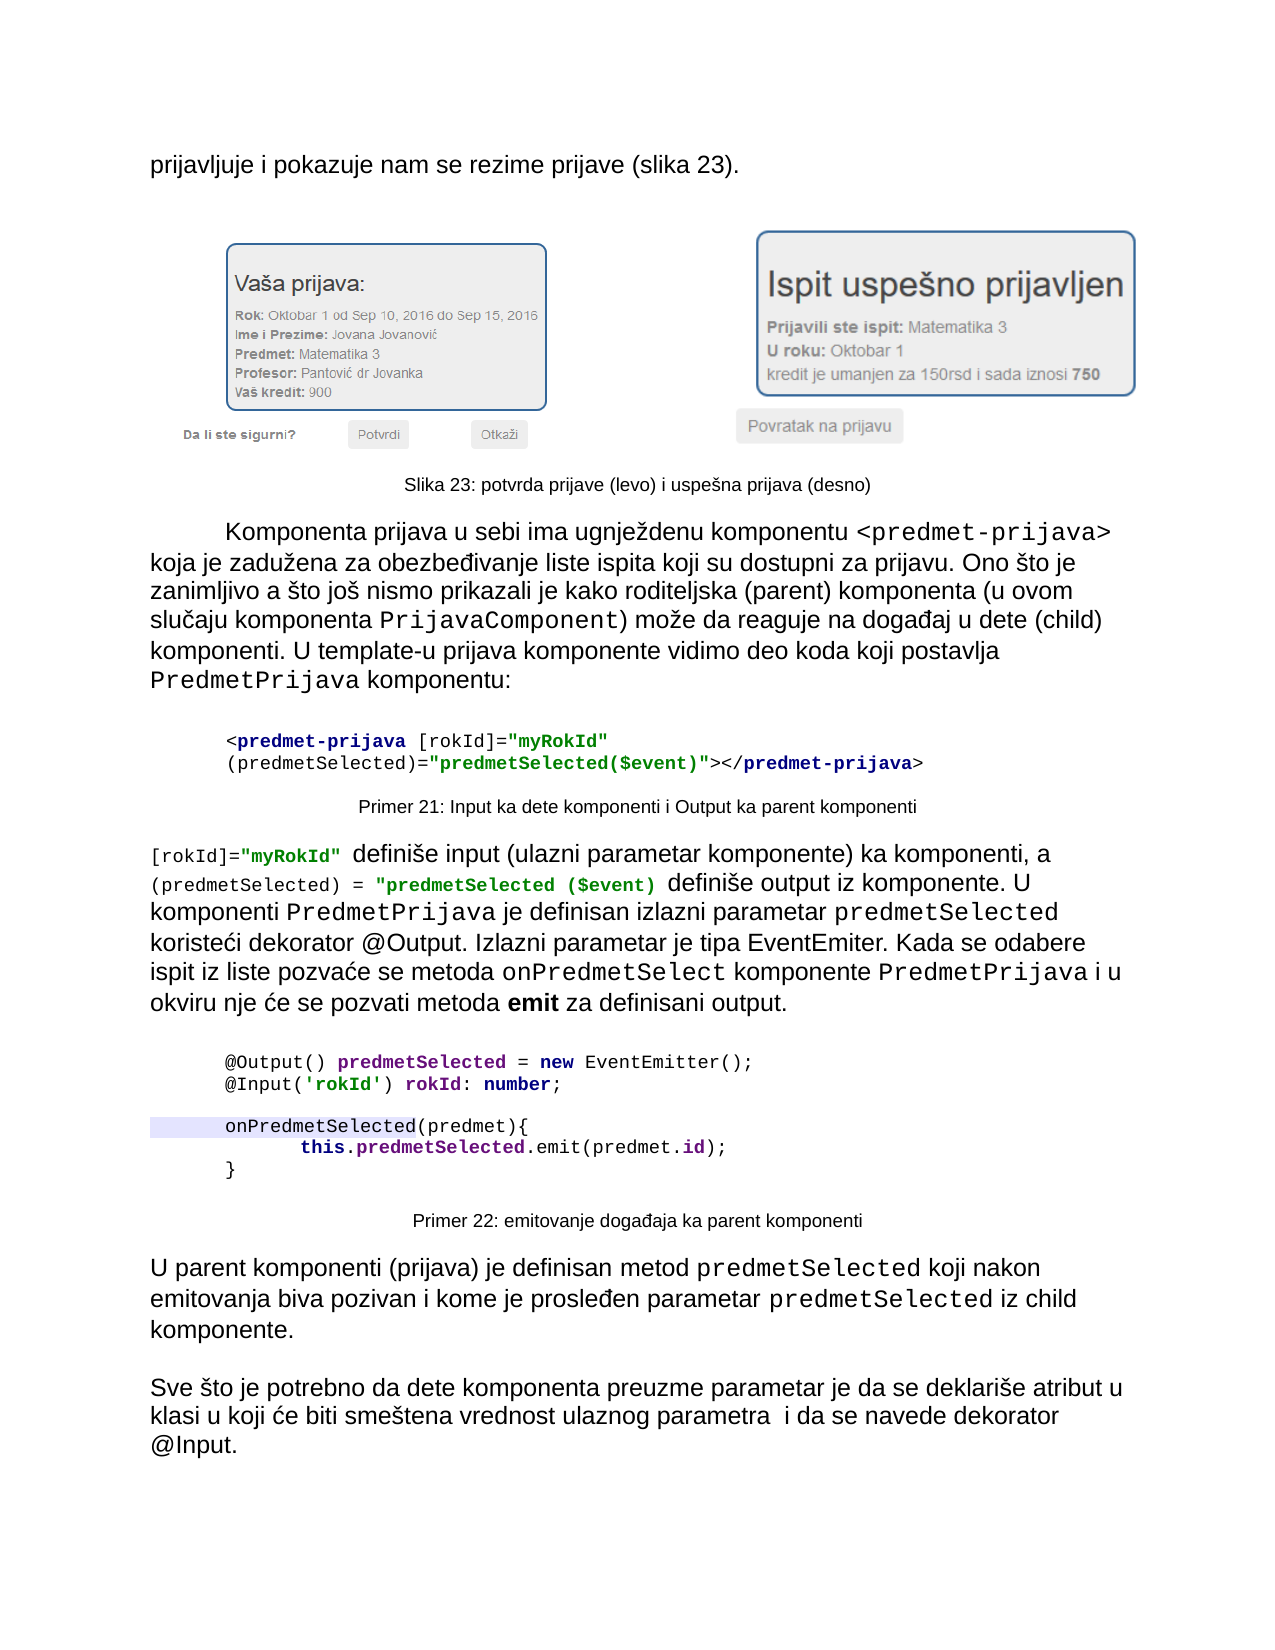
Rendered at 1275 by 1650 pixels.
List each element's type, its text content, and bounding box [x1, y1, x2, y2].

text U parent komponenti (prijava) je definisan metod predmetSelected koji nakon emitovanja biva pozivan i kome je prosleđen parametar predmetSelected iz child komponente. [150, 1253, 1125, 1344]
text Komponenta prijava u sebi ima ugnježdenu komponentu <predmet-prijava> koja je zadužena za obezbeđivanje liste ispita koji su dostupni za prijavu. Ono što je zanimljivo a što još nismo prikazali je kako roditeljska (parent) komponenta (u ovom slučaju komponenta PrijavaComponent) može da reaguje na događaj u dete (child) komponenti. U template-u prijava komponente vidimo deo koda koji postavlja PredmetPrijava komponentu: [150, 517, 1125, 696]
text <predmet-prijava [rokId]="myRokId" (predmetSelected)="predmetSelected($event)"></predmet-prijava> [150, 724, 1125, 775]
text [rokId]="myRokId" definiše input (ulazni parametar komponente) ka komponenti, a (predmetSelected) = "predmetSelected ($event) definiše output iz komponente. U komponenti PredmetPrijava je definisan izlazni parametar predmetSelected koristeći dekorator @Output. Izlazni parametar je tipa EventEmiter. Kada se odabere ispit iz liste pozvaće se metoda onPredmetSelect komponente PredmetPrijava i u okviru nje će se pozvati metoda emit za definisani output. [150, 839, 1125, 1017]
picture [163, 213, 581, 463]
text Primer 21: Input ka dete komponenti i Output ka parent komponenti [150, 796, 1125, 817]
text } [150, 1159, 1125, 1181]
text Primer 22: emitovanje događaja ka parent komponenti [150, 1210, 1125, 1232]
text @Output() predmetSelected = new EventEmitter(); [150, 1045, 1125, 1074]
picture [722, 207, 1170, 459]
text Slika 23: potvrda prijave (levo) i uspešna prijava (desno) [150, 473, 1125, 495]
text onPredmetSelected(predmet){ [150, 1117, 1125, 1138]
text Sve što je potrebno da dete komponenta preuzme parametar je da se deklariše atribut u klasi u koji će biti smeštena vrednost ulaznog parametra i da se navede dekorator @Input. [150, 1373, 1125, 1459]
text @Input('rokId') rokId: number; [150, 1074, 1125, 1096]
text this.predmetSelected.emit(predmet.id); [150, 1138, 1125, 1159]
text prijavljuje i pokazuje nam se rezime prijave (slika 23). [150, 150, 1125, 179]
